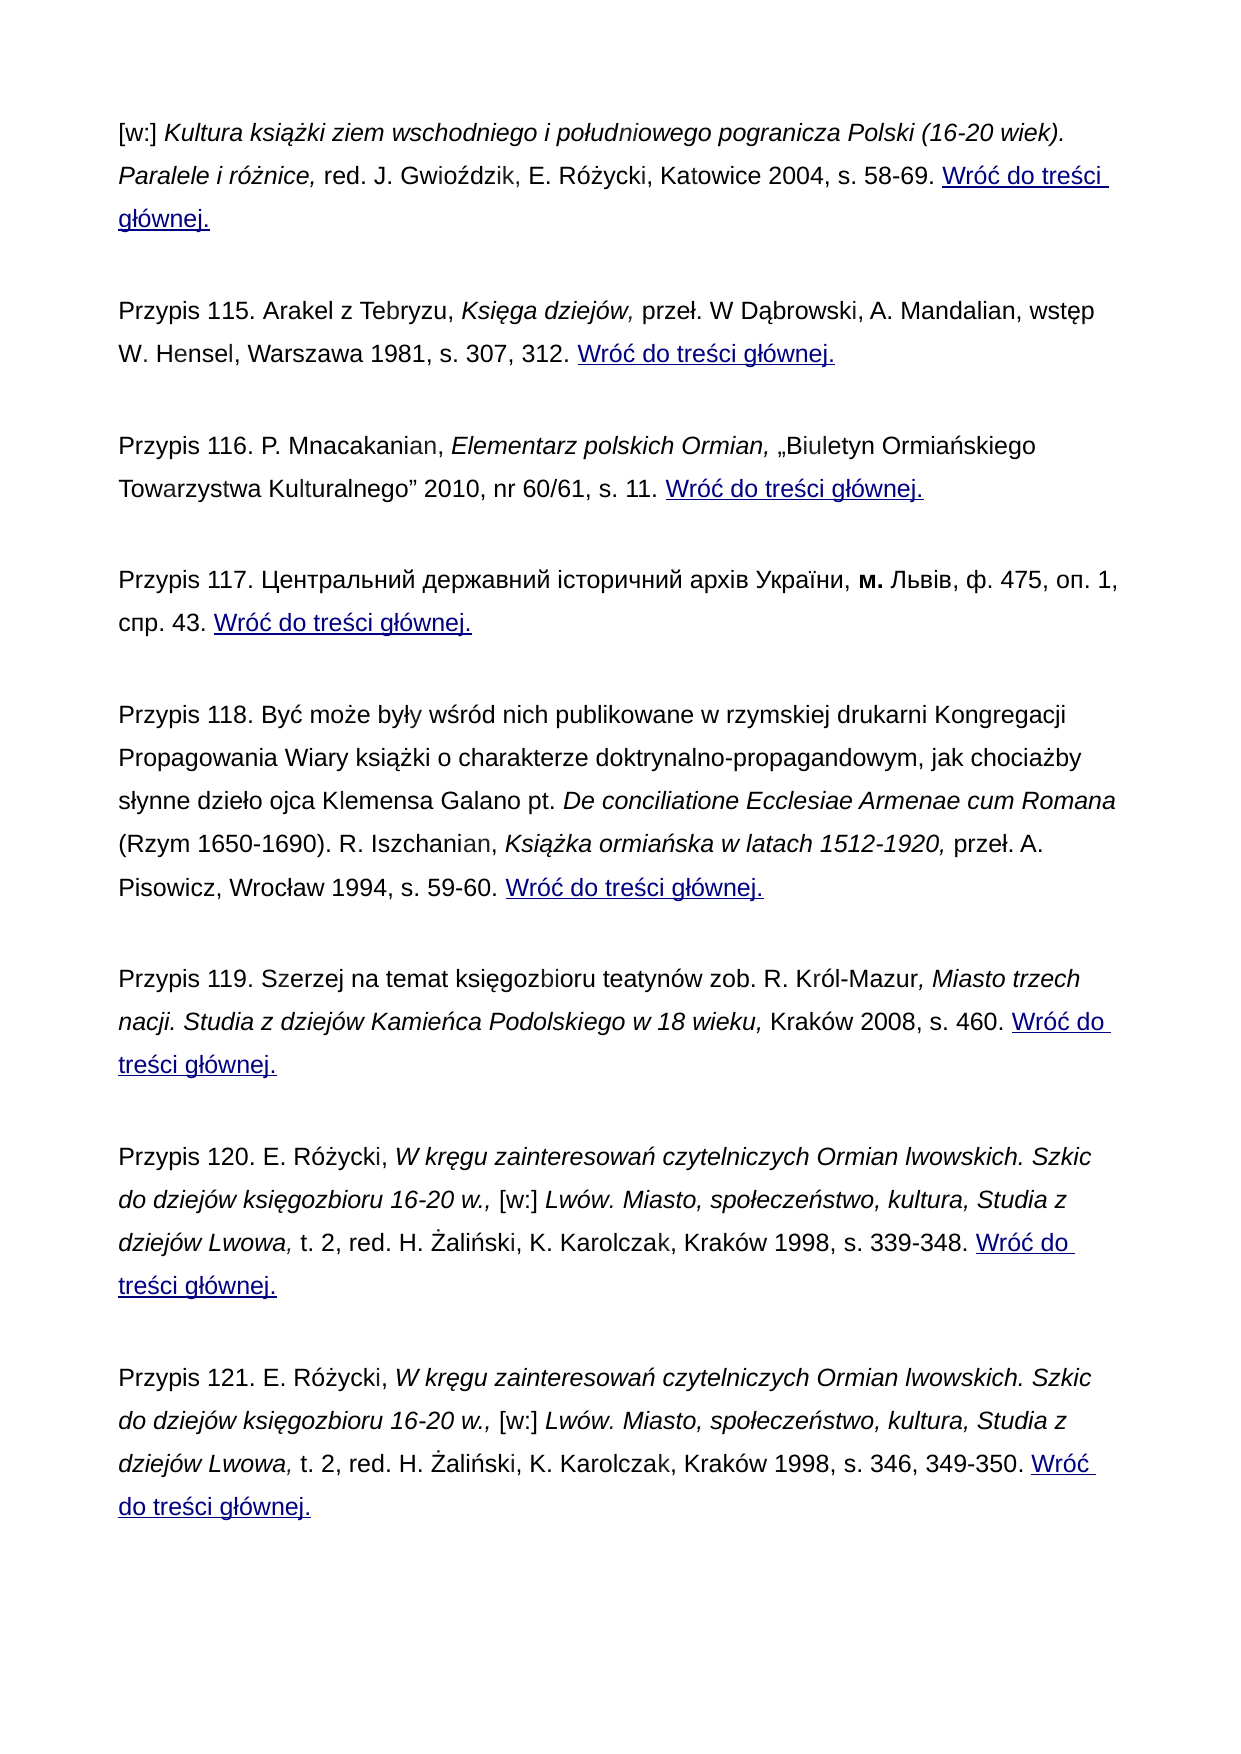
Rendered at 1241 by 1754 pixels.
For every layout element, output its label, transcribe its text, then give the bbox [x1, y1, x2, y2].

text Przypis 120. E. Różycki, W kręgu zainteresowań czytelniczych Ormian lwowskich. Szkic do dziejów księgozbioru 16-20 w., [w:] Lwów. Miasto, społeczeństwo, kultura, Studia z dziejów Lwowa, t. 2, red. H. Żaliński, K. Karolczak, Kraków 1998, s. 339-348. Wróć do treści głównej. [118, 1142, 1122, 1300]
text Przypis 118. Być może były wśród nich publikowane w rzymskiej drukarni Kongregacji Propagowania Wiary książki o charakterze doktrynalno-propagandowym, jak chociażby słynne dzieło ojca Klemensa Galano pt. De conciliatione Ecclesiae Armenae cum Romana (Rzym 1650-1690). R. Iszchanian, Książka ormiańska w latach 1512-1920, przeł. A. Pisowicz, Wrocław 1994, s. 59-60. Wróć do treści głównej. [118, 700, 1122, 901]
text Przypis 115. Arakel z Tebryzu, Księga dziejów, przeł. W Dąbrowski, A. Mandalian, wstęp W. Hensel, Warszawa 1981, s. 307, 312. Wróć do treści głównej. [118, 296, 1122, 368]
text Przypis 119. Szerzej na temat księgozbioru teatynów zob. R. Król-Mazur, Miasto trzech nacji. Studia z dziejów Kamieńca Podolskiego w 18 wieku, Kraków 2008, s. 460. Wróć do treści głównej. [118, 964, 1122, 1079]
text Przypis 117. Центральний державний історичний архів України, м. Львів, ф. 475, oп. 1, cпp. 43. Wróć do treści głównej. [118, 565, 1122, 637]
text Przypis 116. P. Mnacakanian, Elementarz polskich Ormian, „Biuletyn Ormiańskiego Towarzystwa Kulturalnego” 2010, nr 60/61, s. 11. Wróć do treści głównej. [118, 431, 1122, 502]
text [w:] Kultura książki ziem wschodniego i południowego pogranicza Polski (16-20 wiek). Paralele i różnice, red. J. Gwioździk, E. Różycki, Katowice 2004, s. 58-69. Wróć do treści głównej. [118, 118, 1122, 233]
text Przypis 121. E. Różycki, W kręgu zainteresowań czytelniczych Ormian lwowskich. Szkic do dziejów księgozbioru 16-20 w., [w:] Lwów. Miasto, społeczeństwo, kultura, Studia z dziejów Lwowa, t. 2, red. H. Żaliński, K. Karolczak, Kraków 1998, s. 346, 349-350. Wróć do treści głównej. [118, 1363, 1122, 1521]
